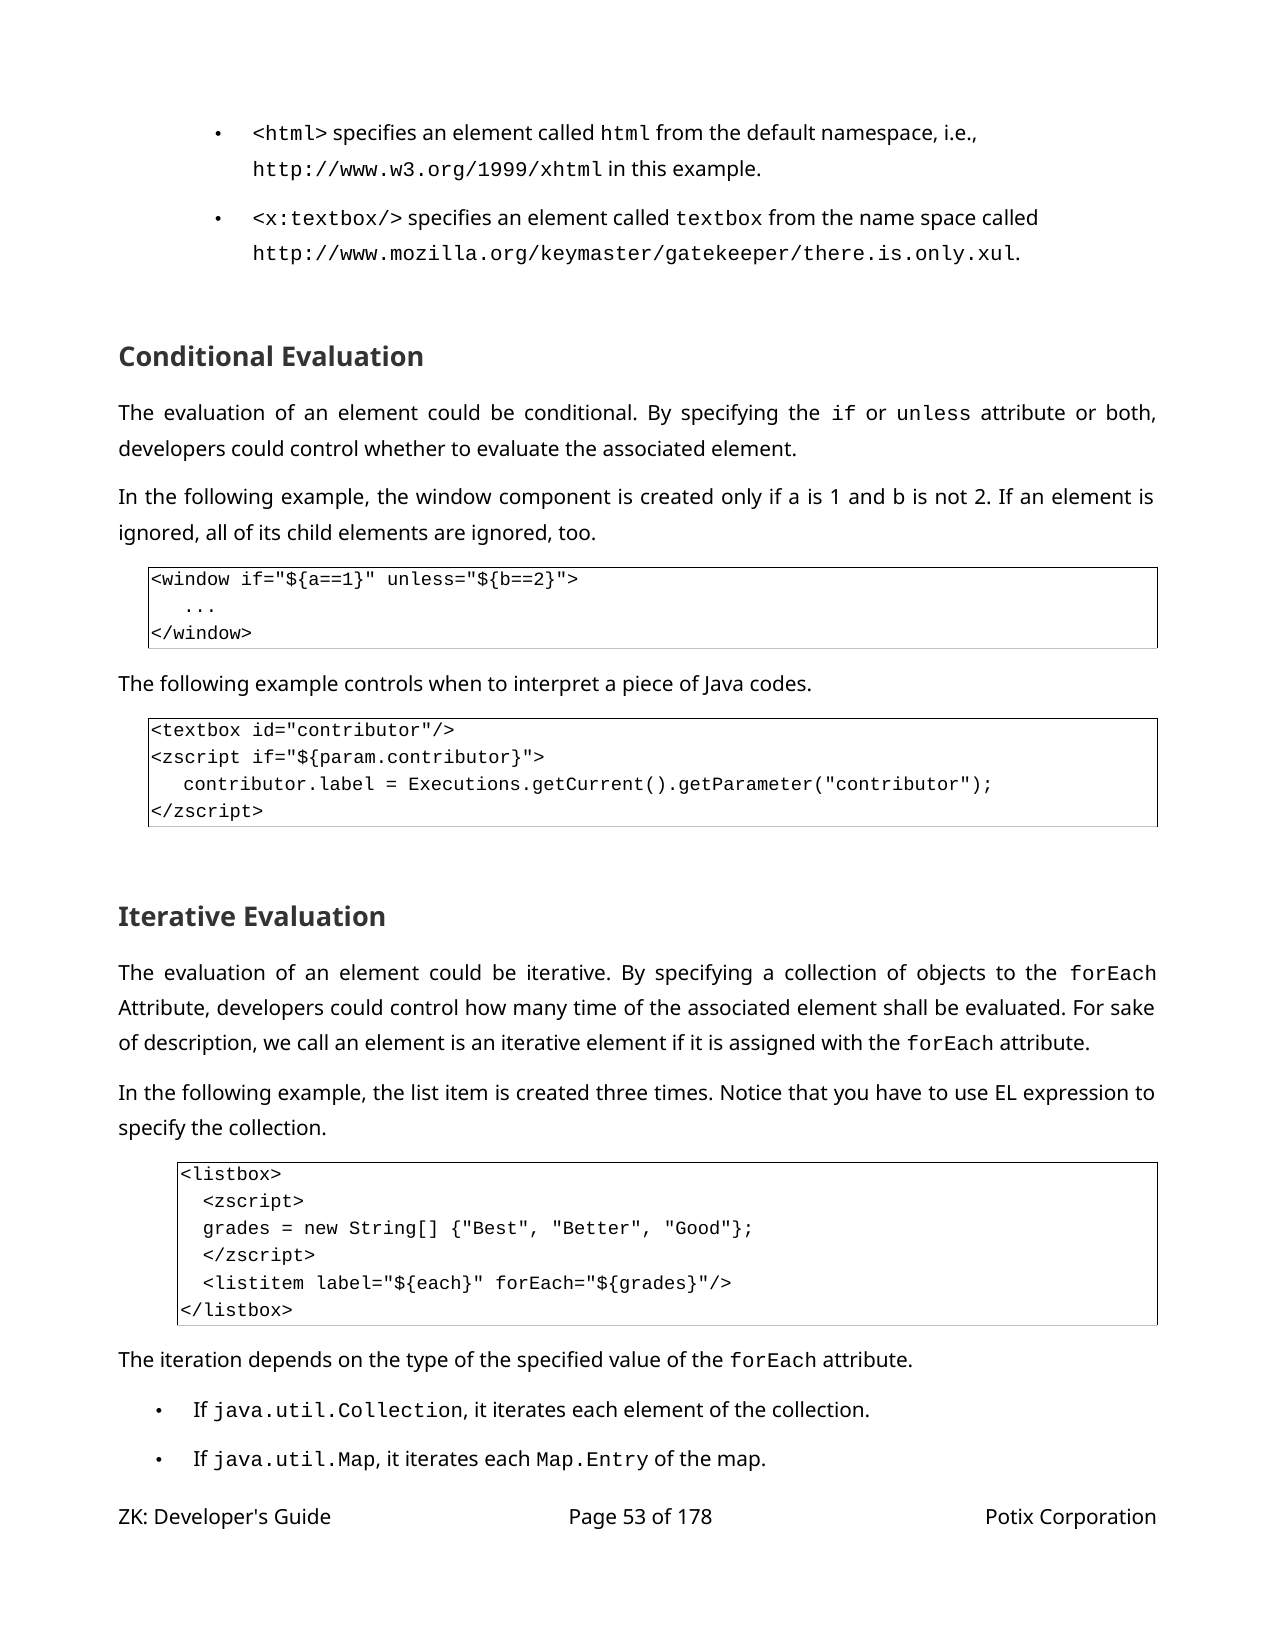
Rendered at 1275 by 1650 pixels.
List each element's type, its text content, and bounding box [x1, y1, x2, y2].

text <zscript if="${param.contributor}"> [149, 745, 1157, 769]
text <textbox id="contributor"/> [149, 719, 1157, 742]
list <html> specifies an element called html from the default namespace, i.e., http://www.w3.org/1999/xhtml in this example. [215, 118, 1157, 182]
text </listbox> [178, 1298, 1157, 1325]
text In the following example, the list item is created three times. Notice that you have to use EL expression to specify the collection. [118, 1078, 1157, 1141]
text The evaluation of an element could be conditional. By specifying the if or unless attribute or both, developers could control whether to evaluate the associated element. [118, 398, 1157, 462]
text </window> [149, 621, 1157, 648]
text </zscript> [149, 799, 1157, 826]
list If java.util.Collection, it iterates each element of the collection. [156, 1395, 1157, 1423]
text grades = new String[] {"Best", "Better", "Good"}; [178, 1216, 1157, 1240]
text The following example controls when to interpret a piece of Java codes. [118, 669, 1157, 697]
text <zscript> [178, 1189, 1157, 1213]
subtitle Iterative Evaluation [118, 897, 1157, 934]
text contributor.label = Executions.getCurrent().getParameter("contributor"); [149, 772, 1157, 796]
text <window if="${a==1}" unless="${b==2}"> [149, 568, 1157, 591]
text <listbox> [178, 1163, 1157, 1186]
list <x:textbox/> specifies an element called textbox from the name space called http://www.mozilla.org/keymaster/gatekeeper/there.is.only.xul. [215, 203, 1157, 267]
text In the following example, the window component is created only if a is 1 and b is not 2. If an element is ignored, all of its child elements are ignored, too. [118, 482, 1157, 546]
subtitle Conditional Evaluation [118, 338, 1157, 374]
list If java.util.Map, it iterates each Map.Entry of the map. [156, 1444, 1157, 1472]
text The evaluation of an element could be iterative. By specifying a collection of objects to the forEach Attribute, developers could control how many time of the associated element shall be evaluated. For sake of description, we call an element is an iterative element if it is assigned with the forEach attribute. [118, 958, 1157, 1057]
text The iteration depends on the type of the specified value of the forEach attribute. [118, 1346, 1157, 1374]
text <listitem label="${each}" forEach="${grades}"/> [178, 1271, 1157, 1295]
text </zscript> [178, 1243, 1157, 1268]
text ... [149, 594, 1157, 618]
